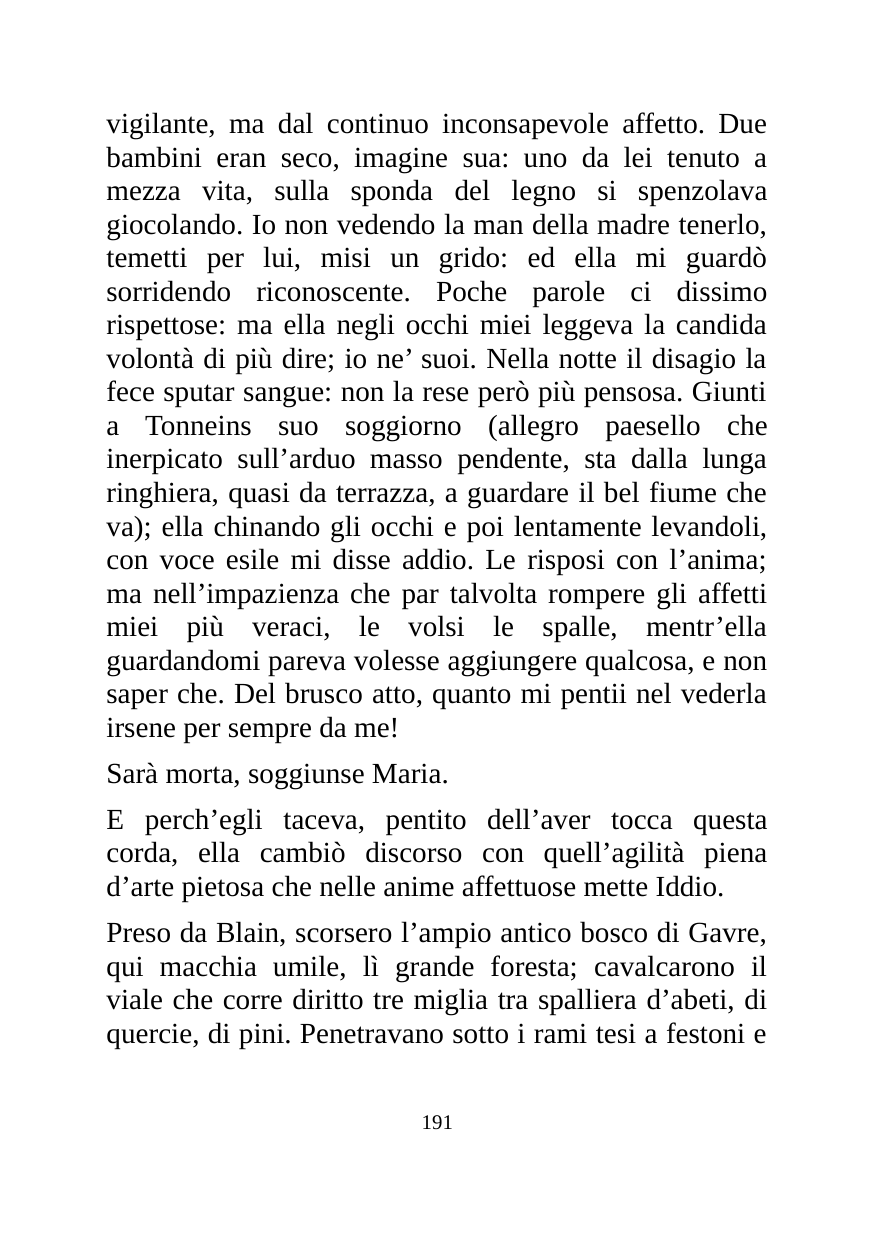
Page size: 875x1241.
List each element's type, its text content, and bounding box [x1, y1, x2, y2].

text E perch’egli taceva, pentito dell’aver tocca questa corda, ella cambiò discorso con quell’agilità piena d’arte pietosa che nelle anime affettuose mette Iddio. [106, 802, 768, 903]
text Sarà morta, soggiunse Maria. [106, 756, 768, 789]
text Preso da Blain, scorsero l’ampio antico bosco di Gavre, qui macchia umile, lì grande foresta; cavalcarono il viale che corre diritto tre miglia tra spalliera d’abeti, di quercie, di pini. Penetravano sotto i rami tesi a festoni e [106, 915, 768, 1049]
text vigilante, ma dal continuo inconsapevole affetto. Due bambini eran seco, imagine sua: uno da lei tenuto a mezza vita, sulla sponda del legno si spenzolava giocolando. Io non vedendo la man della madre tenerlo, temetti per lui, misi un grido: ed ella mi guardò sorridendo riconoscente. Poche parole ci dissimo rispettose: ma ella negli occhi miei leggeva la candida volontà di più dire; io ne’ suoi. Nella notte il disagio la fece sputar sangue: non la rese però più pensosa. Giunti a Tonneins suo soggiorno (allegro paesello che inerpicato sull’arduo masso pendente, sta dalla lunga ringhiera, quasi da terrazza, a guardare il bel fiume che va); ella chinando gli occhi e poi lentamente levandoli, con voce esile mi disse addio. Le risposi con l’anima; ma nell’impazienza che par talvolta rompere gli affetti miei più veraci, le volsi le spalle, mentr’ella guardandomi pareva volesse aggiungere qualcosa, e non saper che. Del brusco atto, quanto mi pentii nel vederla irsene per sempre da me! [106, 106, 768, 743]
